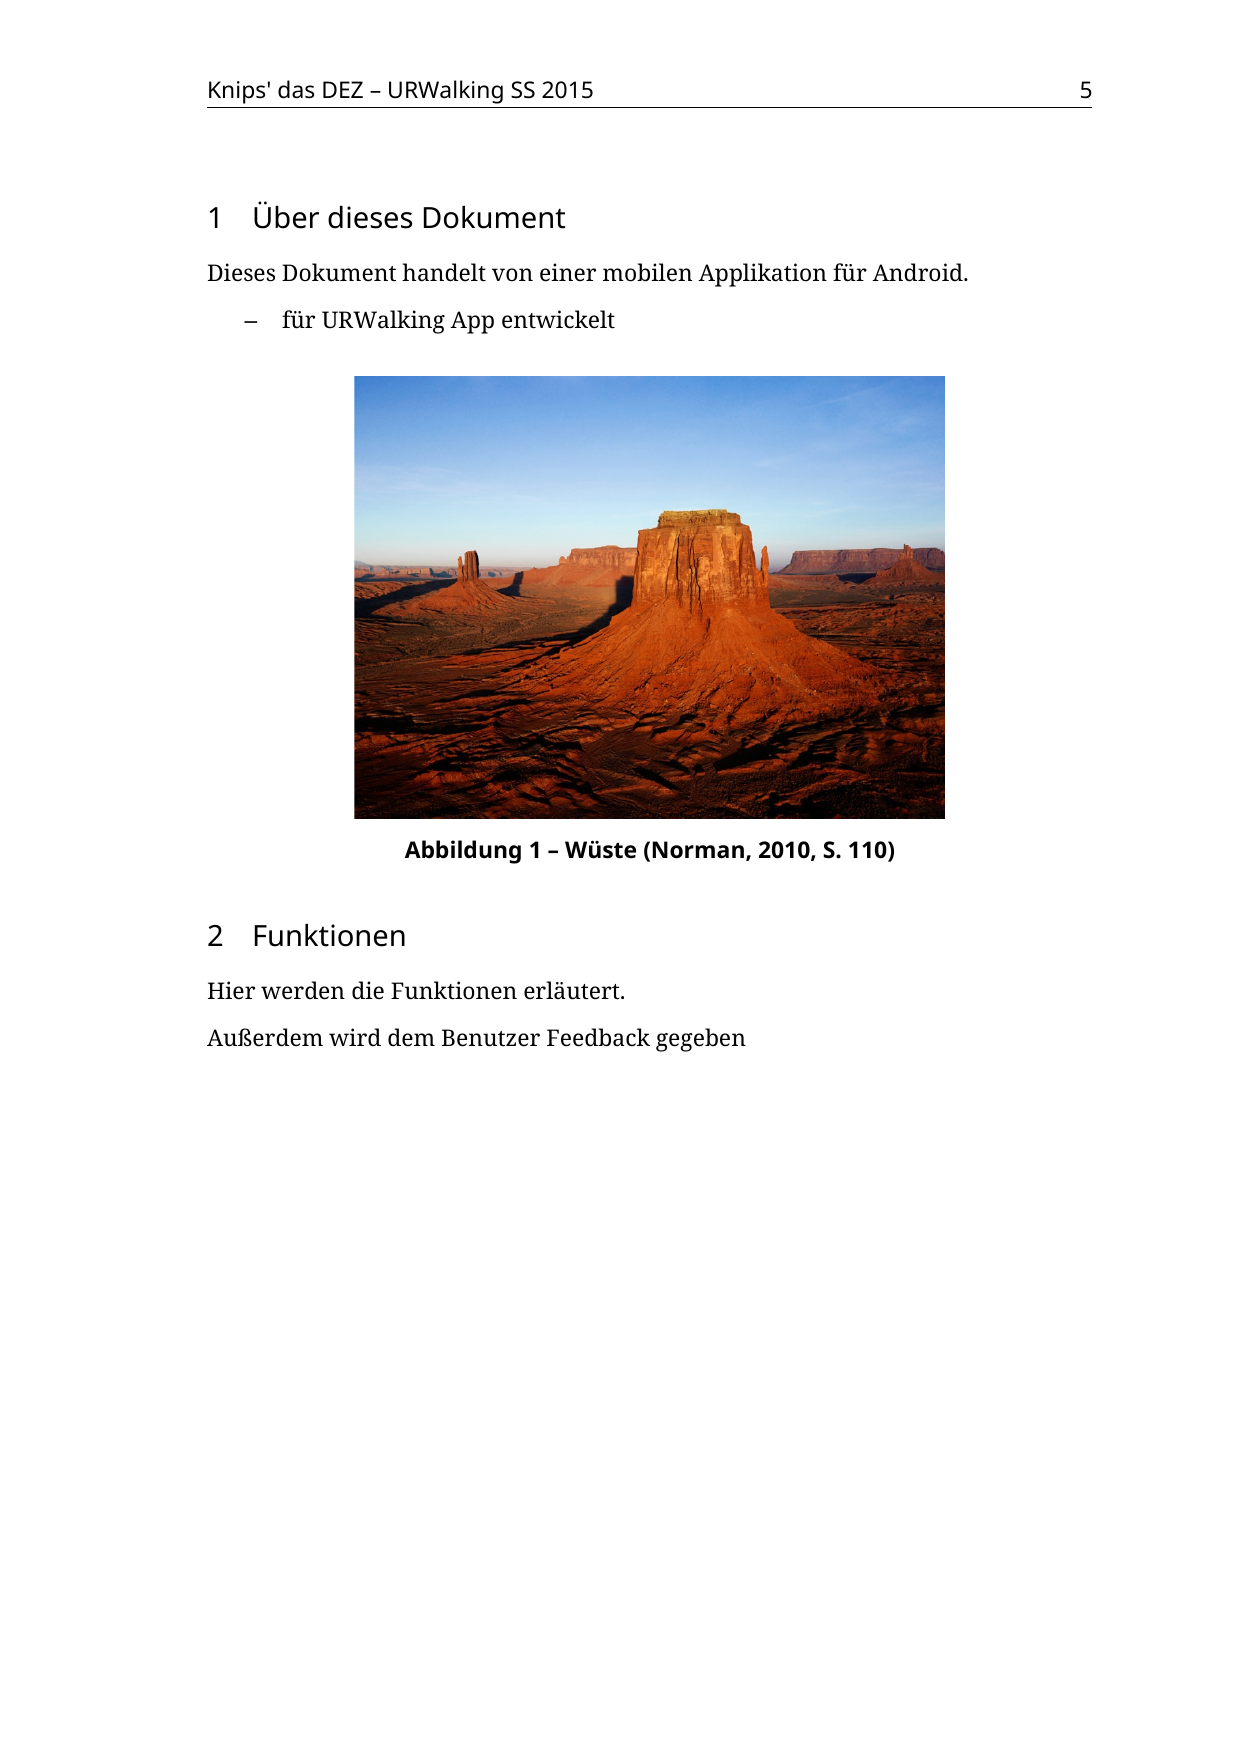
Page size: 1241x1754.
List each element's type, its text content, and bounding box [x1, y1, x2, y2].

text Außerdem wird dem Benutzer Feedback gegeben [207, 1022, 1092, 1053]
subtitle Funktionen [207, 916, 1092, 955]
picture [354, 376, 945, 819]
text Dieses Dokument handelt von einer mobilen Applikation für Android. [207, 257, 1092, 288]
text Abbildung 1 – Wüste (Norman, 2010, S. 110) [207, 834, 1092, 866]
text Hier werden die Funktionen erläutert. [207, 975, 1092, 1006]
subtitle Über dieses Dokument [207, 198, 1092, 237]
list für URWalking App entwickelt [244, 304, 1092, 335]
